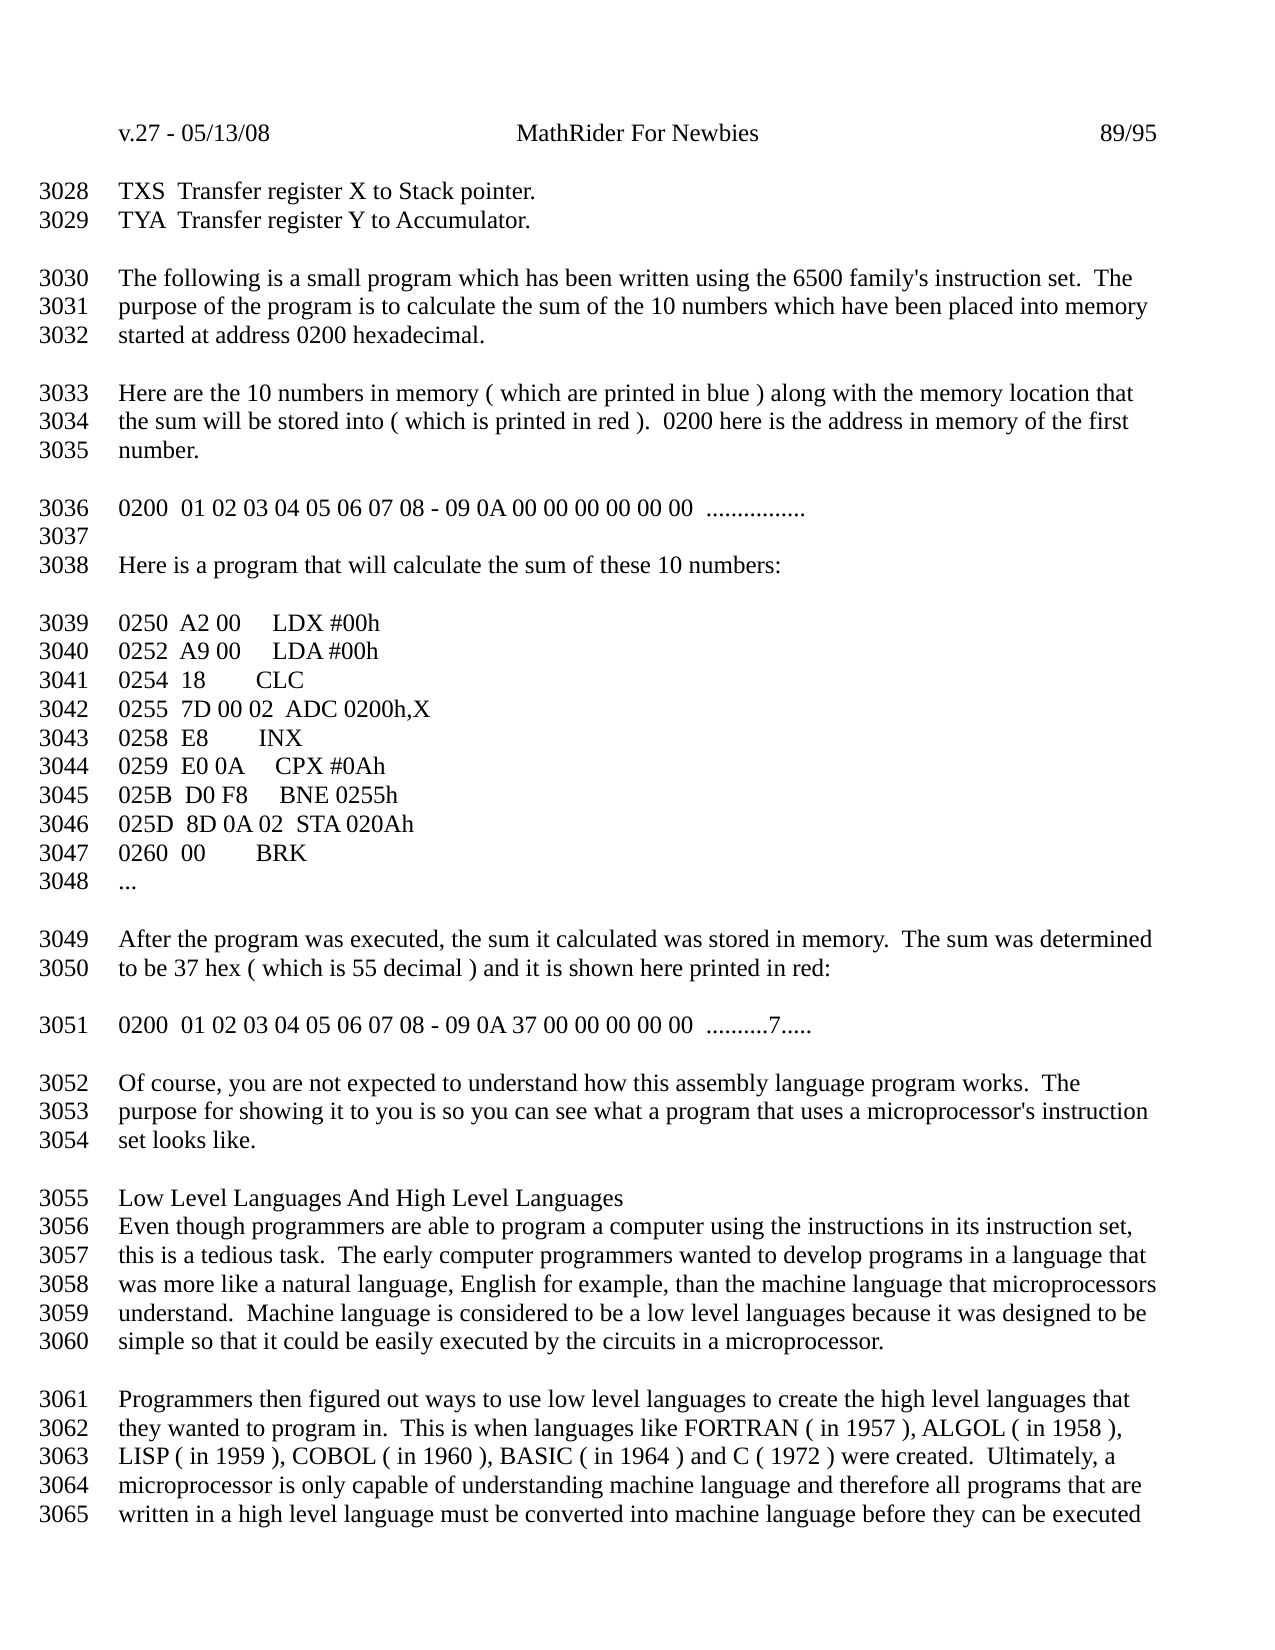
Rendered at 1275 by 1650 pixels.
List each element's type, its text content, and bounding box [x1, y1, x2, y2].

text Low Level Languages And High Level Languages [118, 1183, 1157, 1211]
text 0258 E8 INX [118, 723, 1157, 751]
text 0250 A2 00 LDX #00h [118, 608, 1157, 636]
text After the program was executed, the sum it calculated was stored in memory. The sum was determined to be 37 hex ( which is 55 decimal ) and it is shown here printed in red: [118, 924, 1157, 981]
text The following is a small program which has been written using the 6500 family's instruction set. The purpose of the program is to calculate the sum of the 10 numbers which have been placed into memory started at address 0200 hexadecimal. [118, 263, 1157, 349]
text 0200 01 02 03 04 05 06 07 08 - 09 0A 37 00 00 00 00 00 ..........7..... [118, 1010, 1157, 1039]
text 025B D0 F8 BNE 0255h [118, 780, 1157, 809]
text TXS Transfer register X to Stack pointer. [118, 176, 1157, 205]
text 0260 00 BRK [118, 838, 1157, 866]
text 025D 8D 0A 02 STA 020Ah [118, 809, 1157, 838]
text Programmers then figured out ways to use low level languages to create the high level languages that they wanted to program in. This is when languages like FORTRAN ( in 1957 ), ALGOL ( in 1958 ), LISP ( in 1959 ), COBOL ( in 1960 ), BASIC ( in 1964 ) and C ( 1972 ) were created. Ultimately, a microprocessor is only capable of understanding machine language and therefore all programs that are written in a high level language must be converted into machine language before they can be executed [118, 1384, 1157, 1528]
text 0255 7D 00 02 ADC 0200h,X [118, 694, 1157, 723]
text 0252 A9 00 LDA #00h [118, 636, 1157, 665]
text 0254 18 CLC [118, 665, 1157, 694]
text 0200 01 02 03 04 05 06 07 08 - 09 0A 00 00 00 00 00 00 ................ [118, 493, 1157, 521]
text TYA Transfer register Y to Accumulator. [118, 205, 1157, 234]
text Here are the 10 numbers in memory ( which are printed in blue ) along with the memory location that the sum will be stored into ( which is printed in red ). 0200 here is the address in memory of the first number. [118, 378, 1157, 464]
text ... [118, 866, 1157, 895]
text Here is a program that will calculate the sum of these 10 numbers: [118, 550, 1157, 579]
text Of course, you are not expected to understand how this assembly language program works. The purpose for showing it to you is so you can see what a program that uses a microprocessor's instruction set looks like. [118, 1068, 1157, 1154]
text 0259 E0 0A CPX #0Ah [118, 751, 1157, 780]
text Even though programmers are able to program a computer using the instructions in its instruction set, this is a tedious task. The early computer programmers wanted to develop programs in a language that was more like a natural language, English for example, than the machine language that microprocessors understand. Machine language is considered to be a low level languages because it was designed to be simple so that it could be easily executed by the circuits in a microprocessor. [118, 1211, 1157, 1355]
